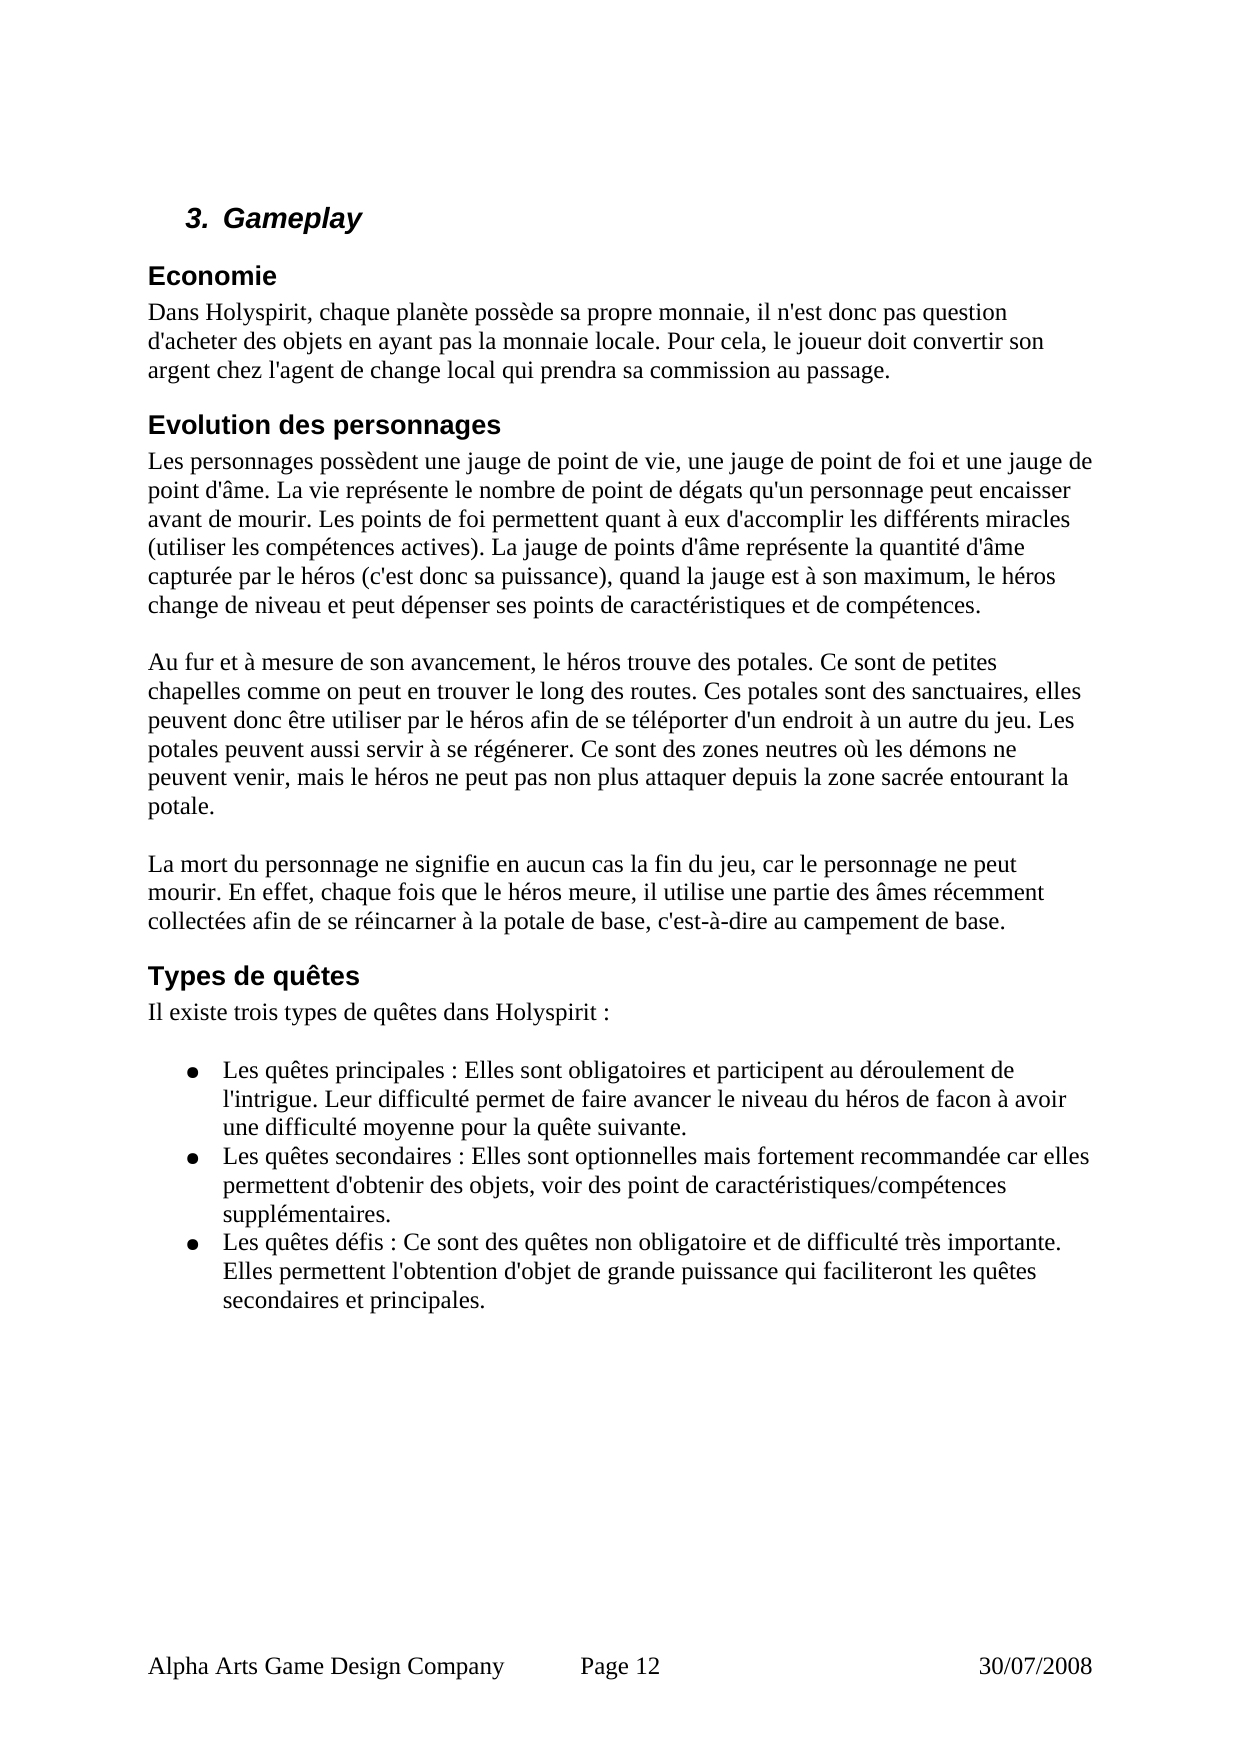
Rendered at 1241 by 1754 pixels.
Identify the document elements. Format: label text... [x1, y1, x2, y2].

subtitle Economie [148, 260, 1092, 291]
text Dans Holyspirit, chaque planète possède sa propre monnaie, il n'est donc pas question d'acheter des objets en ayant pas la monnaie locale. Pour cela, le joueur doit convertir son argent chez l'agent de change local qui prendra sa commission au passage. [148, 297, 1092, 384]
subtitle Evolution des personnages [148, 409, 1092, 440]
list Les quêtes défis : Ce sont des quêtes non obligatoire et de difficulté très importante. Elles permettent l'obtention d'objet de grande puissance qui faciliteront les quêtes secondaires et principales. [185, 1227, 1092, 1314]
list Les quêtes secondaires : Elles sont optionnelles mais fortement recommandée car elles permettent d'obtenir des objets, voir des point de caractéristiques/compétences supplémentaires. [185, 1141, 1092, 1227]
text Il existe trois types de quêtes dans Holyspirit : [148, 997, 1092, 1026]
list Les quêtes principales : Elles sont obligatoires et participent au déroulement de l'intrigue. Leur difficulté permet de faire avancer le niveau du héros de facon à avoir une difficulté moyenne pour la quête suivante. [185, 1055, 1092, 1141]
text Les personnages possèdent une jauge de point de vie, une jauge de point de foi et une jauge de point d'âme. La vie représente le nombre de point de dégats qu'un personnage peut encaisser avant de mourir. Les points de foi permettent quant à eux d'accomplir les différents miracles (utiliser les compétences actives). La jauge de points d'âme représente la quantité d'âme capturée par le héros (c'est donc sa puissance), quand la jauge est à son maximum, le héros change de niveau et peut dépenser ses points de caractéristiques et de compétences. [148, 446, 1092, 619]
subtitle Gameplay [185, 201, 1092, 235]
text La mort du personnage ne signifie en aucun cas la fin du jeu, car le personnage ne peut mourir. En effet, chaque fois que le héros meure, il utilise une partie des âmes récemment collectées afin de se réincarner à la potale de base, c'est-à-dire au campement de base. [148, 849, 1092, 935]
subtitle Types de quêtes [148, 960, 1092, 991]
text Au fur et à mesure de son avancement, le héros trouve des potales. Ce sont de petites chapelles comme on peut en trouver le long des routes. Ces potales sont des sanctuaires, elles peuvent donc être utiliser par le héros afin de se téléporter d'un endroit à un autre du jeu. Les potales peuvent aussi servir à se régénerer. Ce sont des zones neutres où les démons ne peuvent venir, mais le héros ne peut pas non plus attaquer depuis la zone sacrée entourant la potale. [148, 647, 1092, 820]
